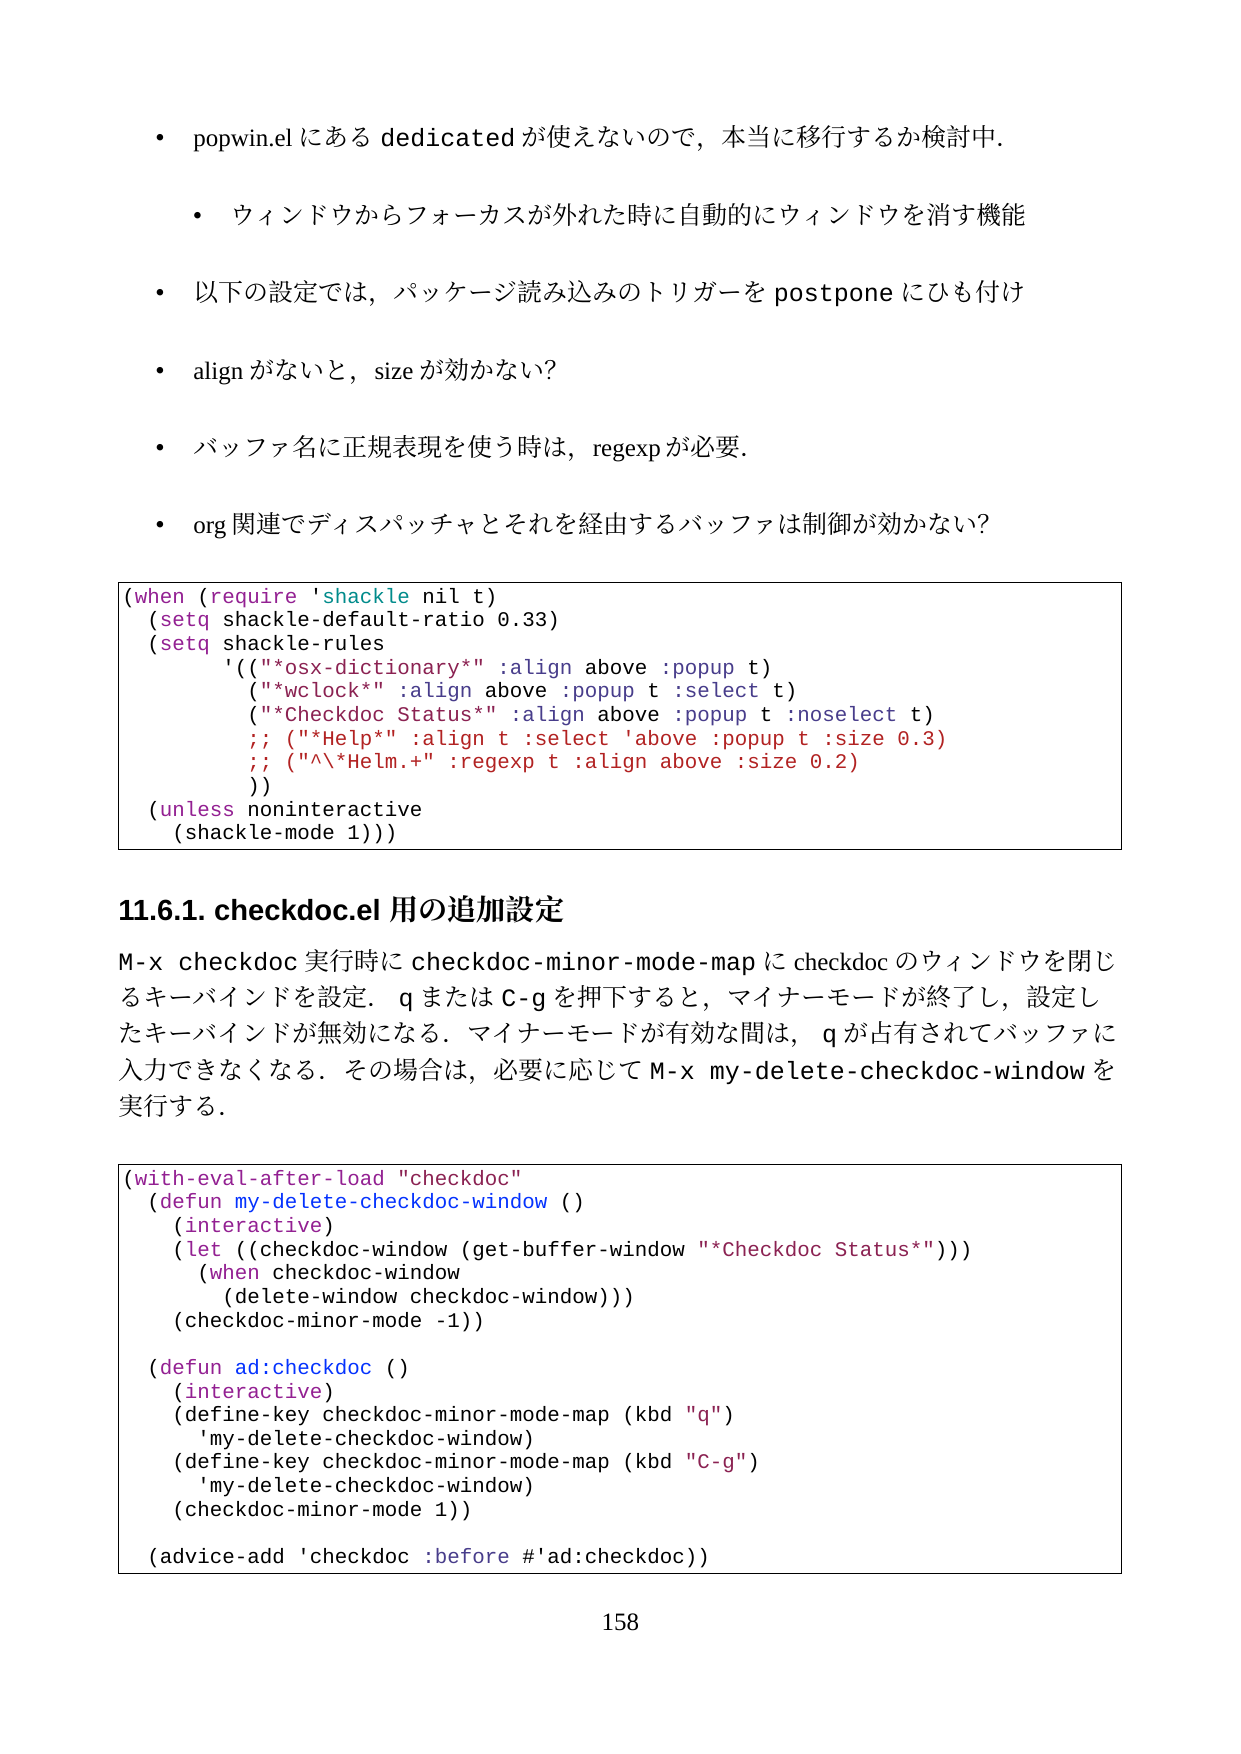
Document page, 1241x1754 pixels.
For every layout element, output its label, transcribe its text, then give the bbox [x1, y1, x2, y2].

text )) [119, 771, 1121, 795]
text ("*Checkdoc Status*" :align above :popup t :noselect t) [119, 700, 1121, 724]
list バッファ名に正規表現を使う時は，regexpが必要． [156, 427, 1122, 492]
text (setq shackle-rules [119, 629, 1121, 653]
text (when checkdoc-window [119, 1258, 1121, 1282]
text (defun ad:checkdoc () [119, 1353, 1121, 1377]
text ;; ("*Help*" :align t :select 'above :popup t :size 0.3) [119, 724, 1121, 747]
text (let ((checkdoc-window (get-buffer-window "*Checkdoc Status*"))) [119, 1235, 1121, 1258]
text (advice-add 'checkdoc :before #'ad:checkdoc)) [119, 1542, 1121, 1573]
list popwin.el にある dedicated が使えないので，本当に移行するか検討中． [156, 118, 1122, 183]
text '(("*osx-dictionary*" :align above :popup t) [119, 653, 1121, 676]
text (checkdoc-minor-mode -1)) [119, 1306, 1121, 1329]
list org関連でディスパッチャとそれを経由するバッファは制御が効かない？ [156, 505, 1122, 569]
list 以下の設定では，パッケージ読み込みのトリガーを postpone にひも付け [156, 273, 1122, 338]
text 'my-delete-checkdoc-window) [119, 1424, 1121, 1448]
text 'my-delete-checkdoc-window) [119, 1471, 1121, 1495]
text M-x checkdoc 実行時に checkdoc-minor-mode-map に checkdoc のウィンドウを閉じるキーバインドを設定． q または C-g を押下すると，マイナーモードが終了し，設定したキーバインドが無効になる．マイナーモードが有効な間は， q が占有されてバッファに入力できなくなる．その場合は，必要に応じて M-x my-delete-checkdoc-window を実行する． [118, 942, 1122, 1151]
text (when (require 'shackle nil t) [119, 583, 1121, 606]
text (delete-window checkdoc-window))) [119, 1282, 1121, 1306]
subtitle checkdoc.el 用の追加設定 [118, 887, 1122, 929]
text ("*wclock*" :align above :popup t :select t) [119, 676, 1121, 700]
list align がないと，size が効かない？ [156, 350, 1122, 415]
text (define-key checkdoc-minor-mode-map (kbd "C-g") [119, 1448, 1121, 1471]
text (unless noninteractive [119, 795, 1121, 818]
text (interactive) [119, 1211, 1121, 1235]
text (with-eval-after-load "checkdoc" [119, 1165, 1121, 1187]
text (setq shackle-default-ratio 0.33) [119, 606, 1121, 629]
text (define-key checkdoc-minor-mode-map (kbd "q") [119, 1400, 1121, 1424]
list ウィンドウからフォーカスが外れた時に自動的にウィンドウを消す機能 [193, 196, 1122, 260]
text (shackle-mode 1))) [119, 818, 1121, 849]
text ;; ("^\*Helm.+" :regexp t :align above :size 0.2) [119, 747, 1121, 771]
text (checkdoc-minor-mode 1)) [119, 1495, 1121, 1518]
text (defun my-delete-checkdoc-window () [119, 1187, 1121, 1211]
text (interactive) [119, 1377, 1121, 1400]
